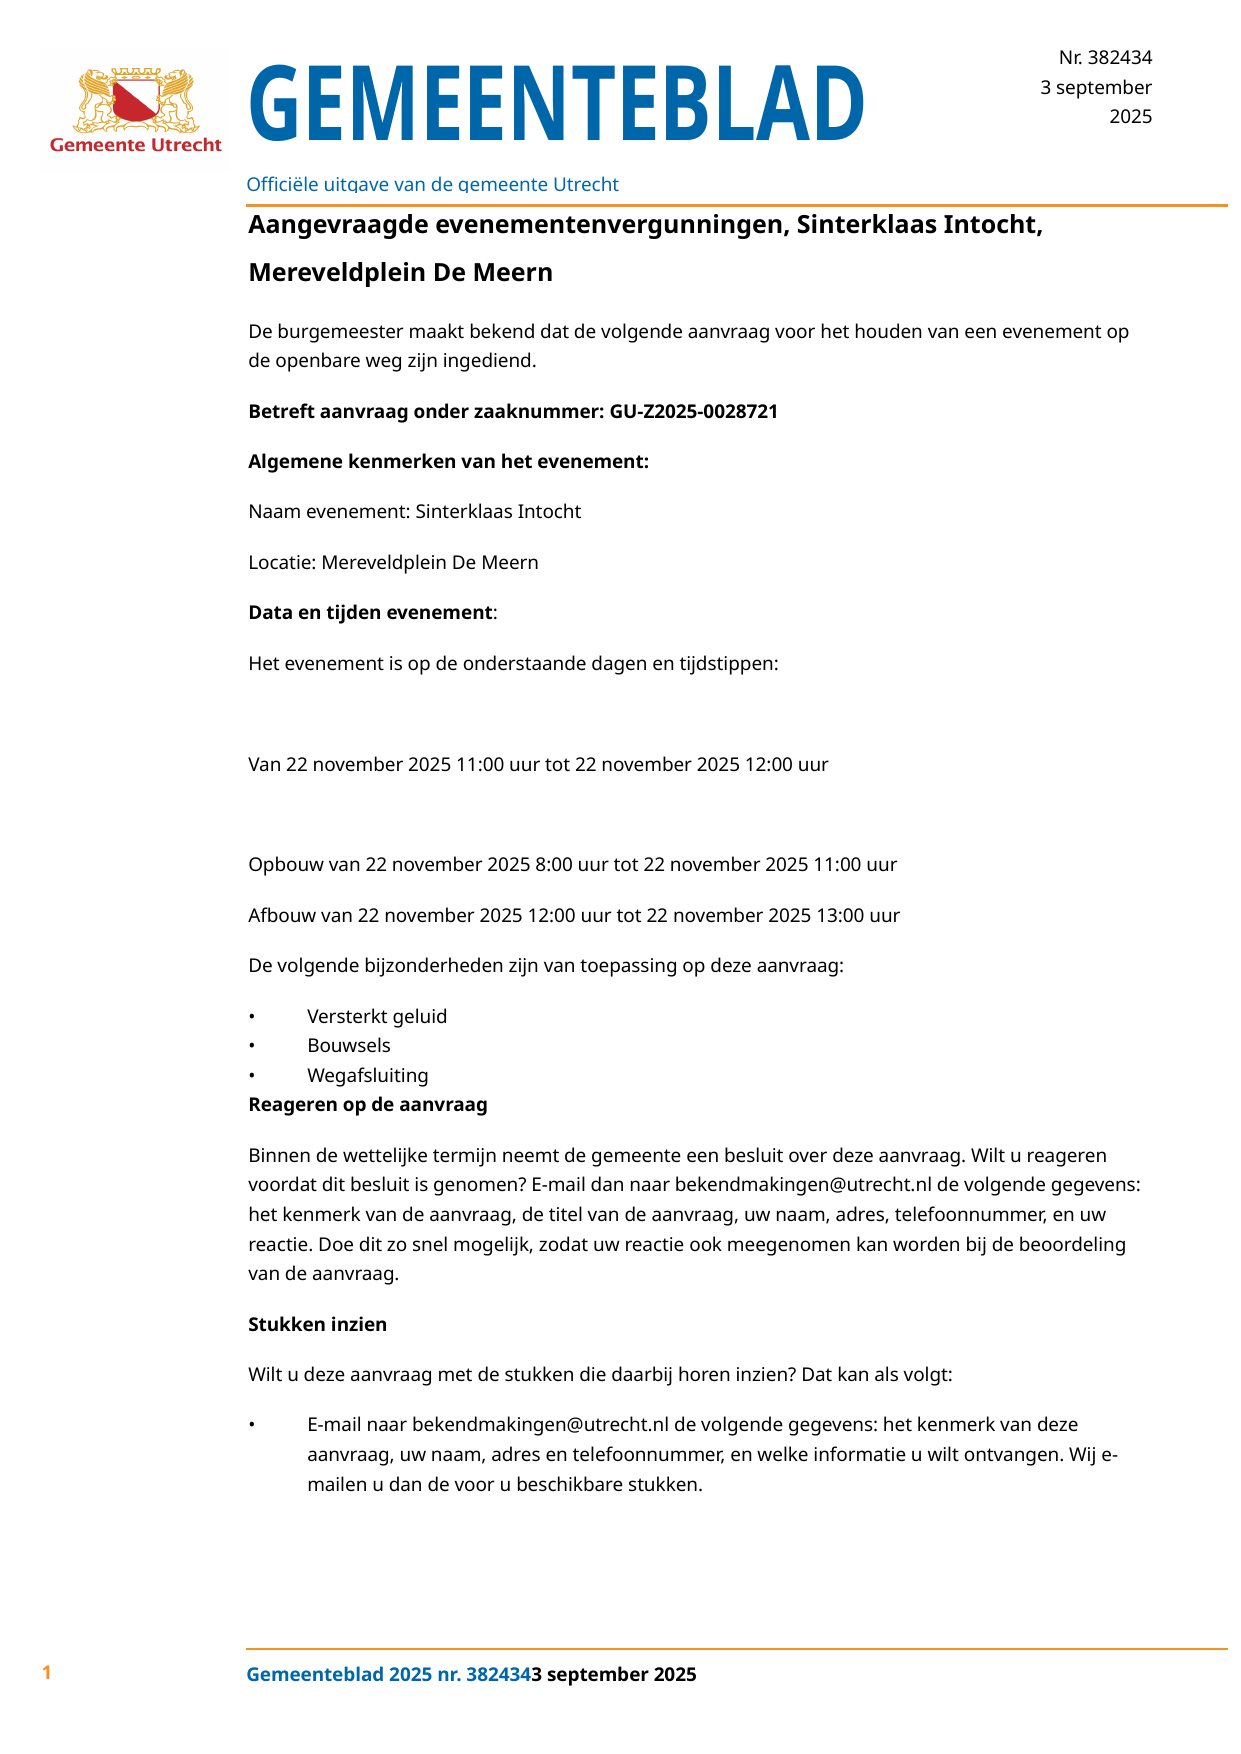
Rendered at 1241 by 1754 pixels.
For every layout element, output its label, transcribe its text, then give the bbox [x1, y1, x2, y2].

picture [41, 47, 231, 172]
text Wilt u deze aanvraag met de stukken die daarbij horen inzien? Dat kan als volgt: [248, 1361, 1152, 1387]
text Algemene kenmerken van het evenement: [248, 448, 1152, 474]
text Afbouw van 22 november 2025 12:00 uur tot 22 november 2025 13:00 uur [248, 902, 1152, 928]
text De volgende bijzonderheden zijn van toepassing op deze aanvraag: [248, 952, 1152, 978]
text Binnen de wettelijke termijn neemt de gemeente een besluit over deze aanvraag. Wilt u reageren voordat dit besluit is genomen? E-mail dan naar bekendmakingen@utrecht.nl de volgende gegevens: het kenmerk van de aanvraag, de titel van de aanvraag, uw naam, adres, telefoonnummer, en uw reactie. Doe dit zo snel mogelijk, zodat uw reactie ook meegenomen kan worden bij de beoordeling van de aanvraag. [248, 1142, 1152, 1286]
text Stukken inzien [248, 1311, 1152, 1337]
list E-mail naar bekendmakingen@utrecht.nl de volgende gegevens: het kenmerk van deze aanvraag, uw naam, adres en telefoonnummer, en welke informatie u wilt ontvangen. Wij e-mailen u dan de voor u beschikbare stukken. [248, 1412, 1152, 1497]
text Naam evenement: Sinterklaas Intocht [248, 499, 1152, 524]
text Betreft aanvraag onder zaaknummer: GU-Z2025-0028721 [248, 398, 1152, 424]
list Versterkt geluid [248, 1003, 1152, 1029]
text Data en tijden evenement: [248, 599, 1152, 625]
text Reageren op de aanvraag [248, 1092, 1152, 1117]
list Bouwsels [248, 1032, 1152, 1058]
text Van 22 november 2025 11:00 uur tot 22 november 2025 12:00 uur [248, 751, 1152, 777]
text Het evenement is op de onderstaande dagen en tijdstippen: [248, 650, 1152, 676]
text Locatie: Mereveldplein De Meern [248, 549, 1152, 575]
text Aangevraagde evenementenvergunningen, Sinterklaas Intocht, Mereveldplein De Meern [248, 207, 1152, 288]
list Wegafsluiting [248, 1062, 1152, 1088]
text Opbouw van 22 november 2025 8:00 uur tot 22 november 2025 11:00 uur [248, 852, 1152, 877]
text De burgemeester maakt bekend dat de volgende aanvraag voor het houden van een evenement op de openbare weg zijn ingediend. [248, 318, 1152, 373]
